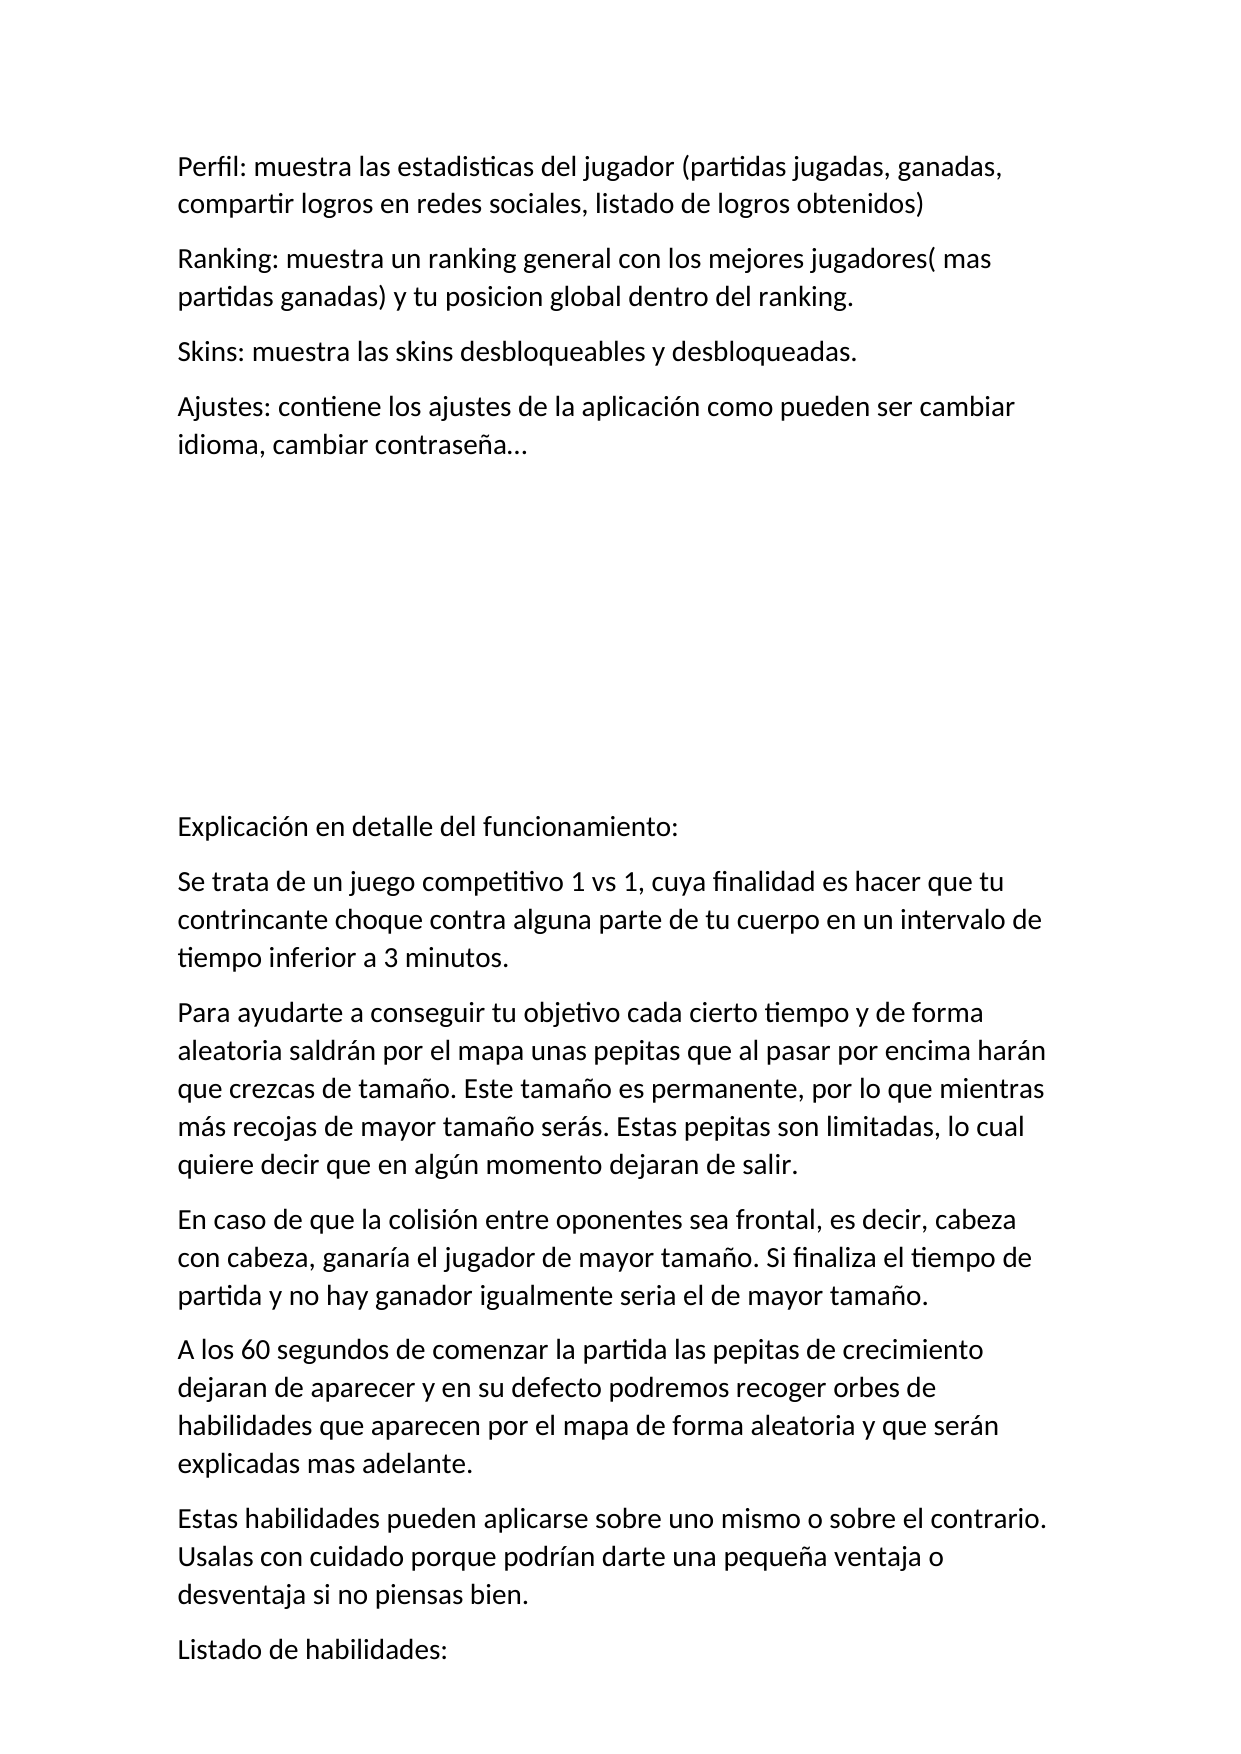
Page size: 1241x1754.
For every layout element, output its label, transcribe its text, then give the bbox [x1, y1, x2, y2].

text Ajustes: contiene los ajustes de la aplicación como pueden ser cambiar idioma, cambiar contraseña… [177, 388, 1063, 461]
text Explicación en detalle del funcionamiento: [177, 808, 1063, 844]
text Estas habilidades pueden aplicarse sobre uno mismo o sobre el contrario. Usalas con cuidado porque podrían darte una pequeña ventaja o desventaja si no piensas bien. [177, 1500, 1063, 1612]
text Ranking: muestra un ranking general con los mejores jugadores( mas partidas ganadas) y tu posicion global dentro del ranking. [177, 240, 1063, 314]
text Perfil: muestra las estadisticas del jugador (partidas jugadas, ganadas, compartir logros en redes sociales, listado de logros obtenidos) [177, 148, 1063, 221]
text En caso de que la colisión entre oponentes sea frontal, es decir, cabeza con cabeza, ganaría el jugador de mayor tamaño. Si finaliza el tiempo de partida y no hay ganador igualmente seria el de mayor tamaño. [177, 1201, 1063, 1312]
text Para ayudarte a conseguir tu objetivo cada cierto tiempo y de forma aleatoria saldrán por el mapa unas pepitas que al pasar por encima harán que crezcas de tamaño. Este tamaño es permanente, por lo que mientras más recojas de mayor tamaño serás. Estas pepitas son limitadas, lo cual quiere decir que en algún momento dejaran de salir. [177, 994, 1063, 1182]
text A los 60 segundos de comenzar la partida las pepitas de crecimiento dejaran de aparecer y en su defecto podremos recoger orbes de habilidades que aparecen por el mapa de forma aleatoria y que serán explicadas mas adelante. [177, 1331, 1063, 1481]
text Skins: muestra las skins desbloqueables y desbloqueadas. [177, 333, 1063, 369]
text Se trata de un juego competitivo 1 vs 1, cuya finalidad es hacer que tu contrincante choque contra alguna parte de tu cuerpo en un intervalo de tiempo inferior a 3 minutos. [177, 863, 1063, 975]
text Listado de habilidades: [177, 1631, 1063, 1667]
